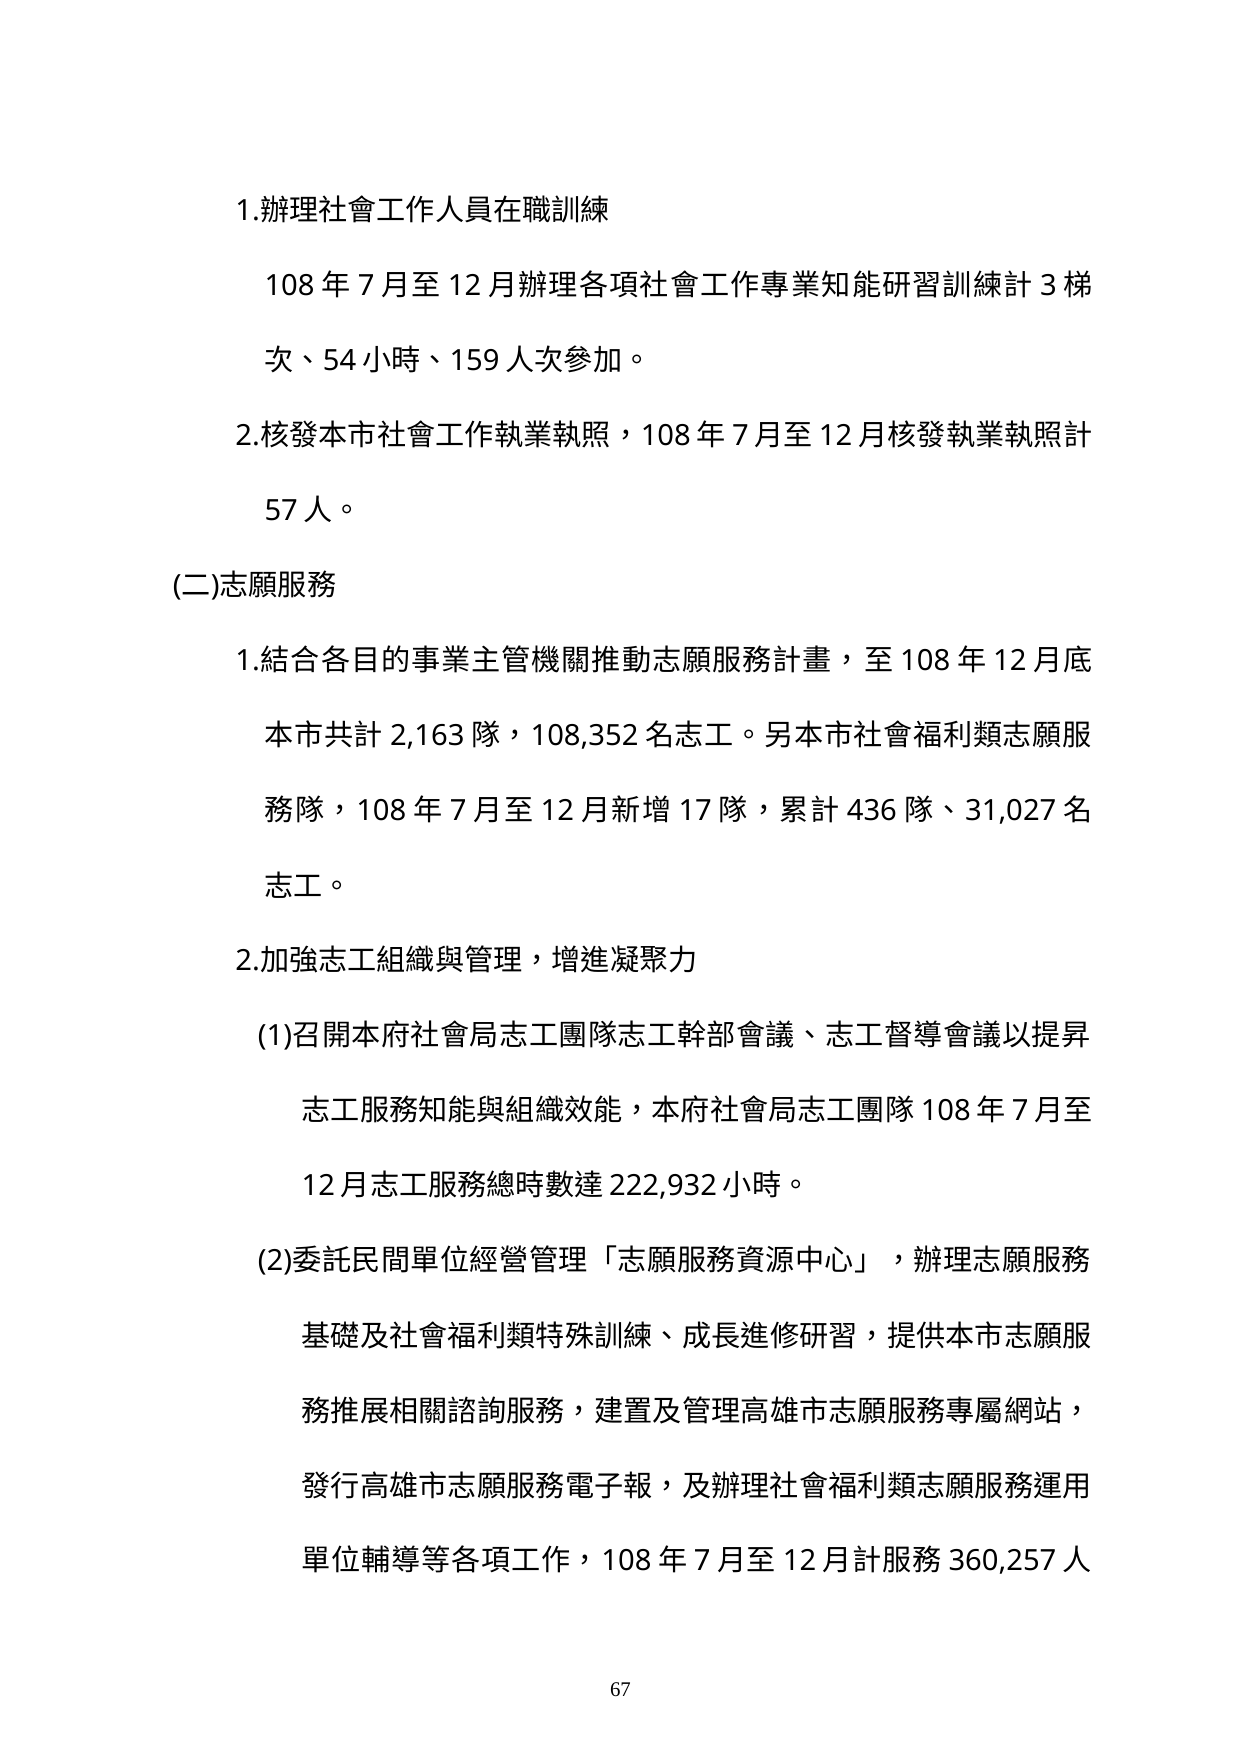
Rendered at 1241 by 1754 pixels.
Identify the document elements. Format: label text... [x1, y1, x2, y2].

text 2.核發本市社會工作執業執照，108年7月至12月核發執業執照計57人。 [235, 389, 1092, 539]
text (2)委託民間單位經營管理「志願服務資源中心」，辦理志願服務基礎及社會福利類特殊訓練、成長進修研習，提供本市志願服務推展相關諮詢服務，建置及管理高雄市志願服務專屬網站，發行高雄市志願服務電子報，及辦理社會福利類志願服務運用單位輔導等各項工作，108年7月至12月計服務360,257人 [258, 1214, 1092, 1589]
text 1.辦理社會工作人員在職訓練 108年7月至12月辦理各項社會工作專業知能研習訓練計3梯次、54小時、159人次參加。 [235, 164, 1092, 389]
text (1)召開本府社會局志工團隊志工幹部會議、志工督導會議以提昇志工服務知能與組織效能，本府社會局志工團隊108年7月至12月志工服務總時數達222,932小時。 [258, 989, 1092, 1214]
text (二)志願服務 [173, 539, 1092, 614]
text 2.加強志工組織與管理，增進凝聚力 [235, 914, 1092, 989]
text 1.結合各目的事業主管機關推動志願服務計畫，至108年12月底本市共計2,163隊，108,352名志工。另本市社會福利類志願服務隊，108年7月至12月新增17隊，累計436隊、31,027名志工。 [235, 614, 1092, 914]
